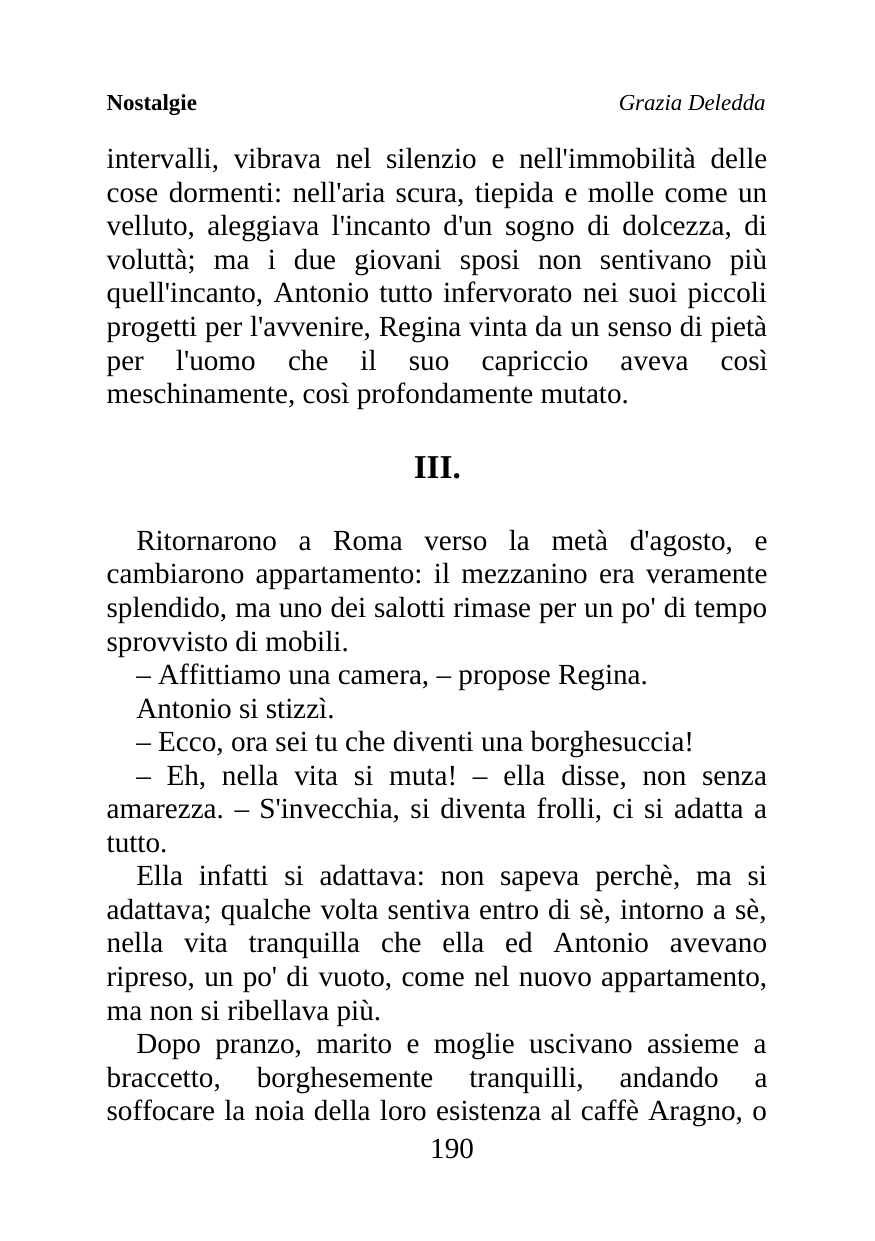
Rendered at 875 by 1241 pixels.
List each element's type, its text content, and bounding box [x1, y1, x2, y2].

text – Ecco, ora sei tu che diventi una borghesuccia! [106, 724, 768, 758]
text intervalli, vibrava nel silenzio e nell'immobilità delle cose dormenti: nell'aria scura, tiepida e molle come un velluto, aleggiava l'incanto d'un sogno di dolcezza, di voluttà; ma i due giovani sposi non sentivano più quell'incanto, Antonio tutto infervorato nei suoi piccoli progetti per l'avvenire, Regina vinta da un senso di pietà per l'uomo che il suo capriccio aveva così meschinamente, così profondamente mutato. [106, 141, 768, 410]
text – Eh, nella vita si muta! – ella disse, non senza amarezza. – S'invecchia, si diventa frolli, ci si adatta a tutto. [106, 758, 768, 858]
text Ritornarono a Roma verso la metà d'agosto, e cambiarono appartamento: il mezzanino era veramente splendido, ma uno dei salotti rimase per un po' di tempo sprovvisto di mobili. [106, 523, 768, 657]
text – Affittiamo una camera, – propose Regina. [106, 657, 768, 691]
subtitle III. [106, 447, 768, 486]
text Dopo pranzo, marito e moglie uscivano assieme a braccetto, borghesemente tranquilli, andando a soffocare la noia della loro esistenza al caffè Aragno, o [106, 1026, 768, 1127]
text Antonio si stizzì. [106, 691, 768, 724]
text Ella infatti si adattava: non sapeva perchè, ma si adattava; qualche volta sentiva entro di sè, intorno a sè, nella vita tranquilla che ella ed Antonio avevano ripreso, un po' di vuoto, come nel nuovo appartamento, ma non si ribellava più. [106, 858, 768, 1026]
